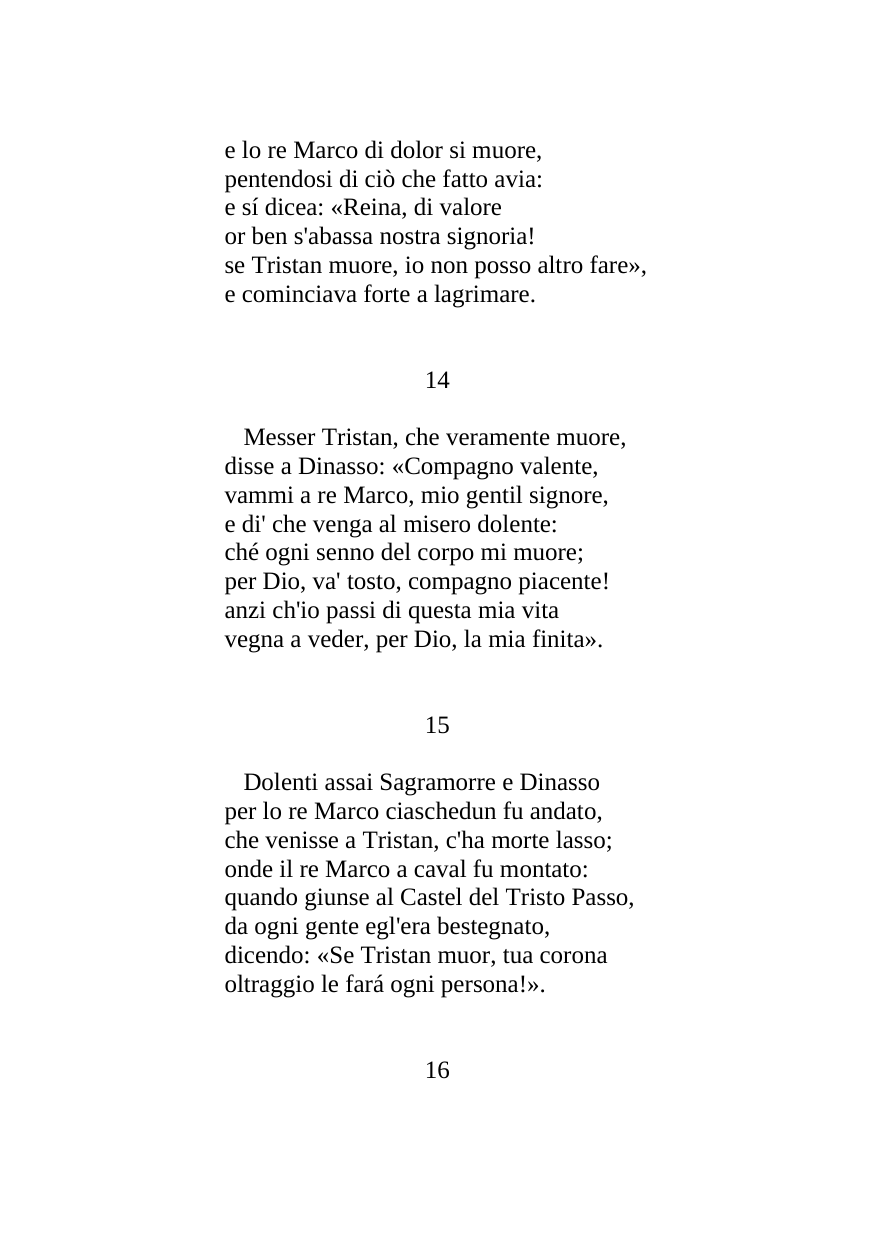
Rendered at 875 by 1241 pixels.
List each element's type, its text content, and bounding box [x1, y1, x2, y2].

text 15 [106, 710, 768, 739]
text che venisse a Tristan, c'ha morte lasso; [106, 825, 768, 854]
text ché ogni senno del corpo mi muore; [106, 537, 768, 566]
text oltraggio le fará ogni persona!». [106, 969, 768, 997]
text e sí dicea: «Reina, di valore [106, 192, 768, 221]
text e di' che venga al misero dolente: [106, 509, 768, 537]
text dicendo: «Se Tristan muor, tua corona [106, 940, 768, 969]
text Messer Tristan, che veramente muore, [125, 422, 768, 451]
text pentendosi di ciò che fatto avia: [106, 164, 768, 192]
text quando giunse al Castel del Tristo Passo, [106, 882, 768, 911]
text 14 [106, 365, 768, 394]
text anzi ch'io passi di questa mia vita [106, 595, 768, 624]
text per Dio, va' tosto, compagno piacente! [106, 566, 768, 595]
text da ogni gente egl'era bestegnato, [106, 911, 768, 940]
text vammi a re Marco, mio gentil signore, [106, 480, 768, 509]
text disse a Dinasso: «Compagno valente, [106, 451, 768, 480]
text or ben s'abassa nostra signoria! [106, 221, 768, 250]
text e cominciava forte a lagrimare. [106, 279, 768, 307]
text per lo re Marco ciaschedun fu andato, [106, 796, 768, 825]
text vegna a veder, per Dio, la mia finita». [106, 624, 768, 652]
text onde il re Marco a caval fu montato: [106, 854, 768, 882]
text se Tristan muore, io non posso altro fare», [106, 250, 768, 279]
text 16 [106, 1055, 768, 1084]
text Dolenti assai Sagramorre e Dinasso [125, 767, 768, 796]
text e lo re Marco di dolor si muore, [106, 135, 768, 164]
